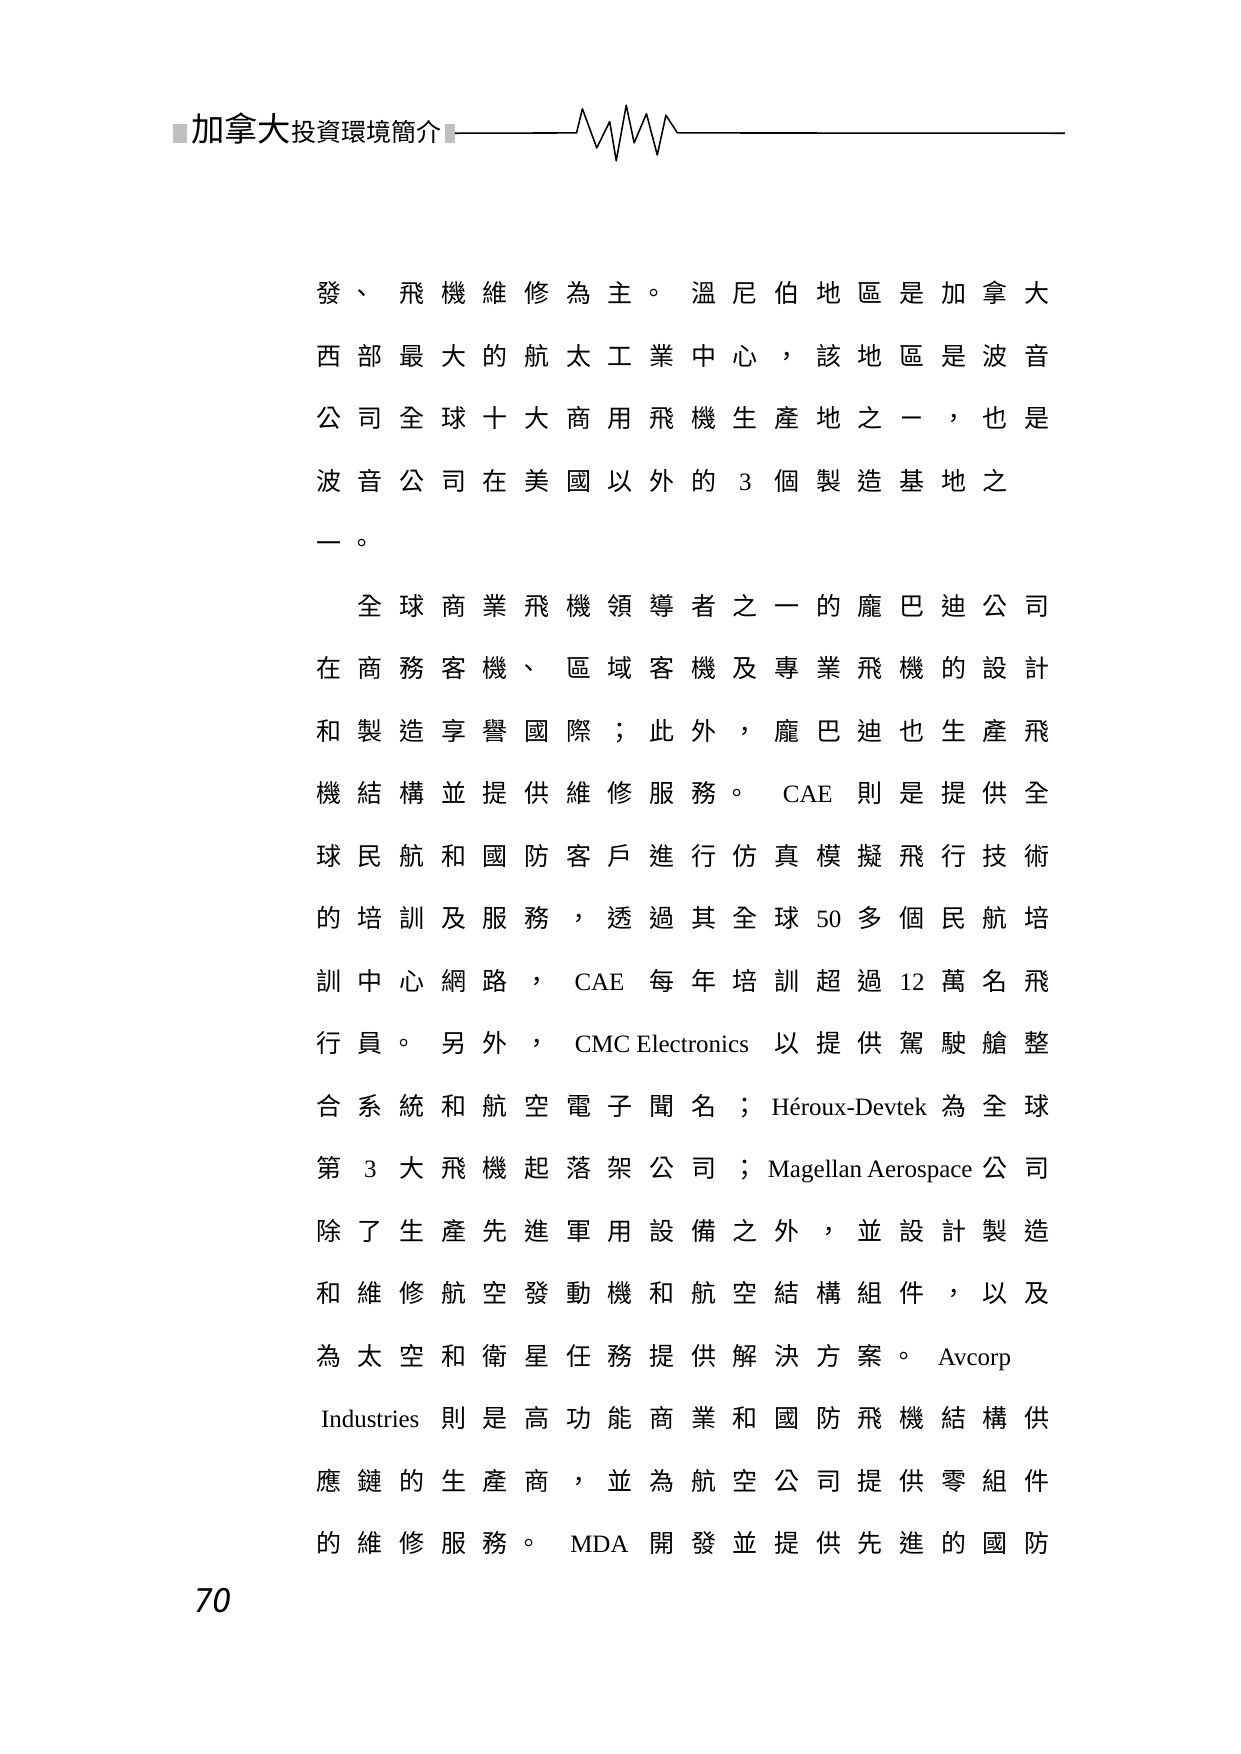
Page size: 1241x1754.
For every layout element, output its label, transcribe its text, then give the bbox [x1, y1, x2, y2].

text 發、飛機維修為主。溫尼伯地區是加拿大西部最大的航太工業中心，該地區是波音公司全球十大商用飛機生產地之ㄧ，也是波音公司在美國以外的3個製造基地之一。 [281, 250, 1058, 563]
text 全球商業飛機領導者之一的龐巴迪公司在商務客機、區域客機及專業飛機的設計和製造享譽國際；此外，龐巴迪也生產飛機結構並提供維修服務。CAE則是提供全球民航和國防客戶進行仿真模擬飛行技術的培訓及服務，透過其全球50多個民航培訓中心網路，CAE每年培訓超過12萬名飛行員。另外，CMC Electronics以提供駕駛艙整合系統和航空電子聞名；Héroux-Devtek為全球第3大飛機起落架公司；Magellan Aerospace公司除了生產先進軍用設備之外，並設計製造和維修航空發動機和航空結構組件，以及為太空和衛星任務提供解決方案。Avcorp Industries則是高功能商業和國防飛機結構供應鏈的生產商，並為航空公司提供零組件的維修服務。MDA開發並提供先進的國防 [281, 563, 1058, 1563]
